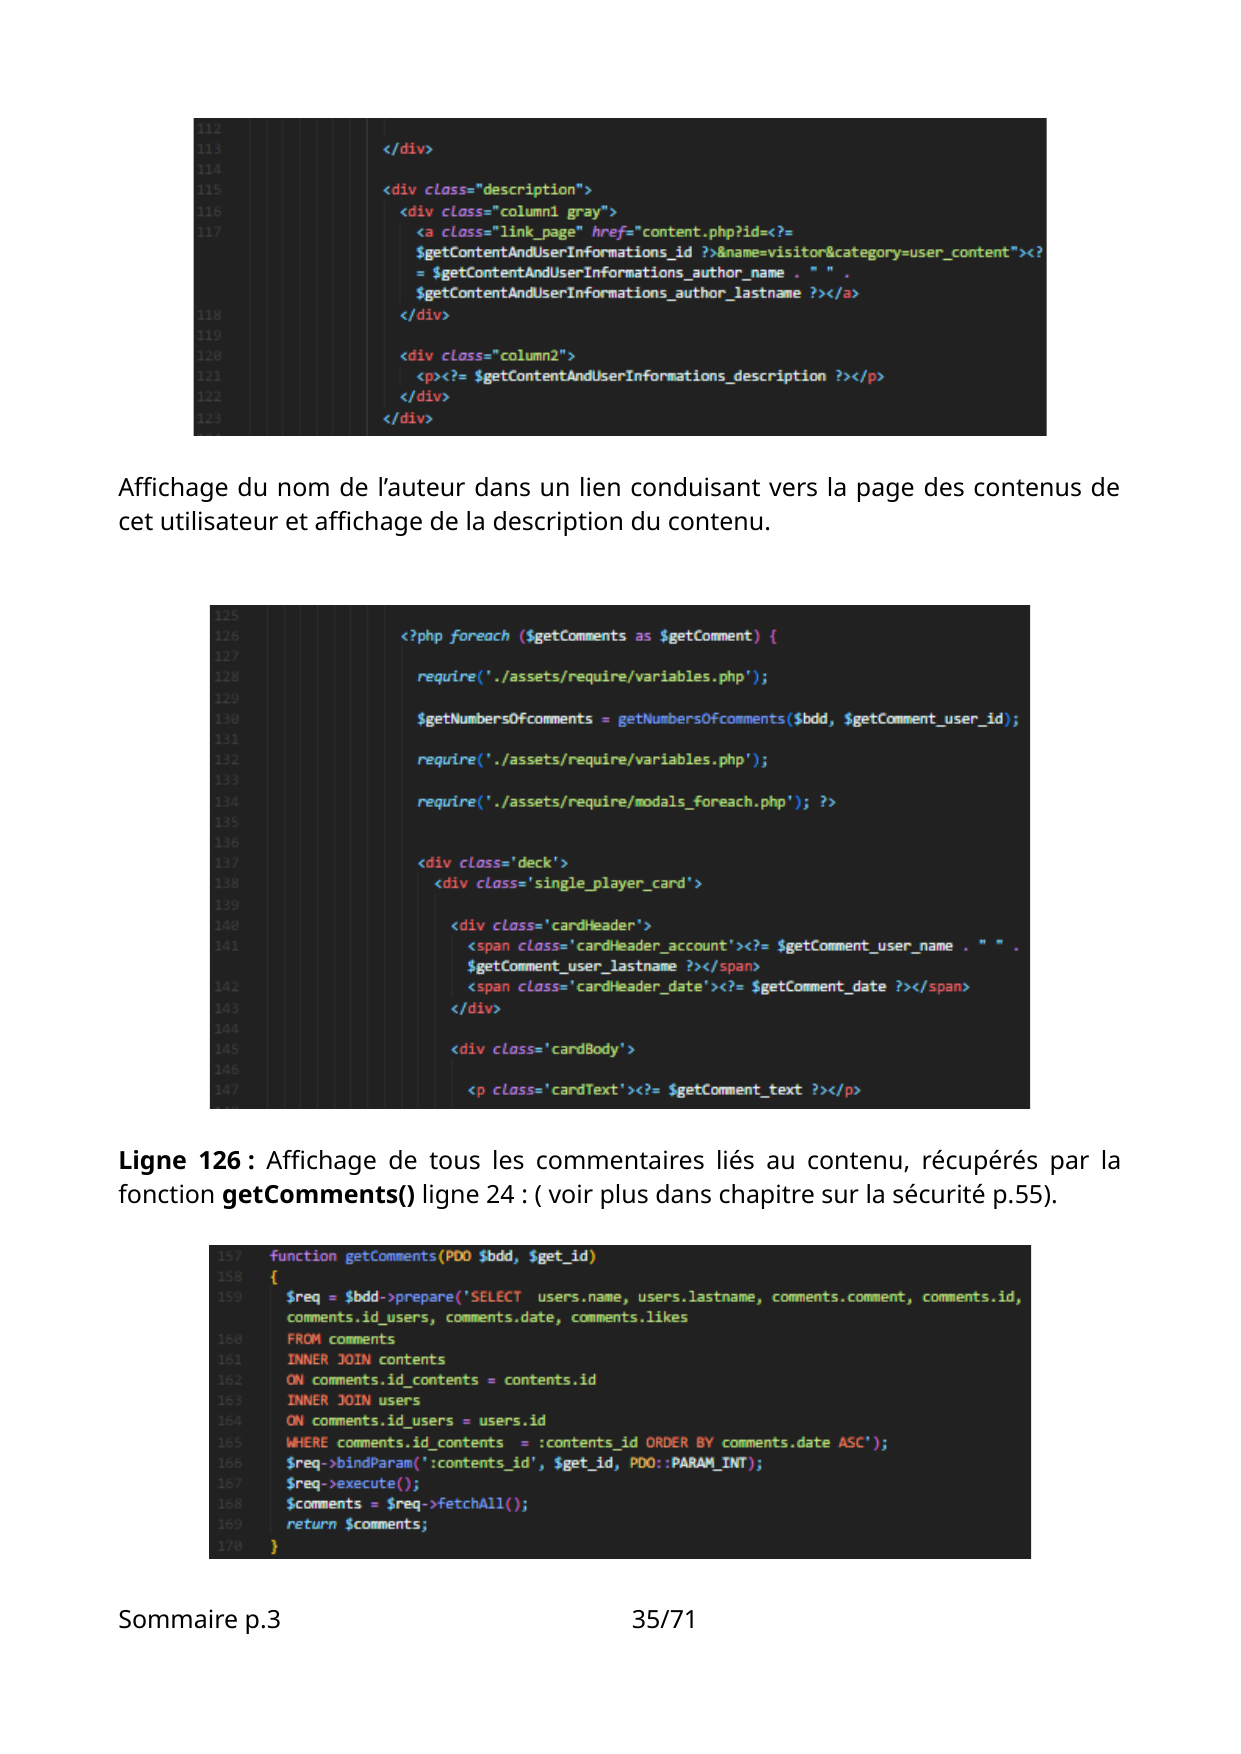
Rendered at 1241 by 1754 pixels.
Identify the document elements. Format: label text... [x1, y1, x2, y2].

picture [209, 605, 1031, 1109]
picture [193, 118, 1047, 436]
text Affichage du nom de l’auteur dans un lien conduisant vers la page des contenus de cet utilisateur et affichage de la description du contenu. [118, 469, 1122, 537]
picture [209, 1245, 1032, 1559]
text Ligne 126 : Affichage de tous les commentaires liés au contenu, récupérés par la fonction getComments() ligne 24 : ( voir plus dans chapitre sur la sécurité p.46). [118, 1143, 1122, 1211]
